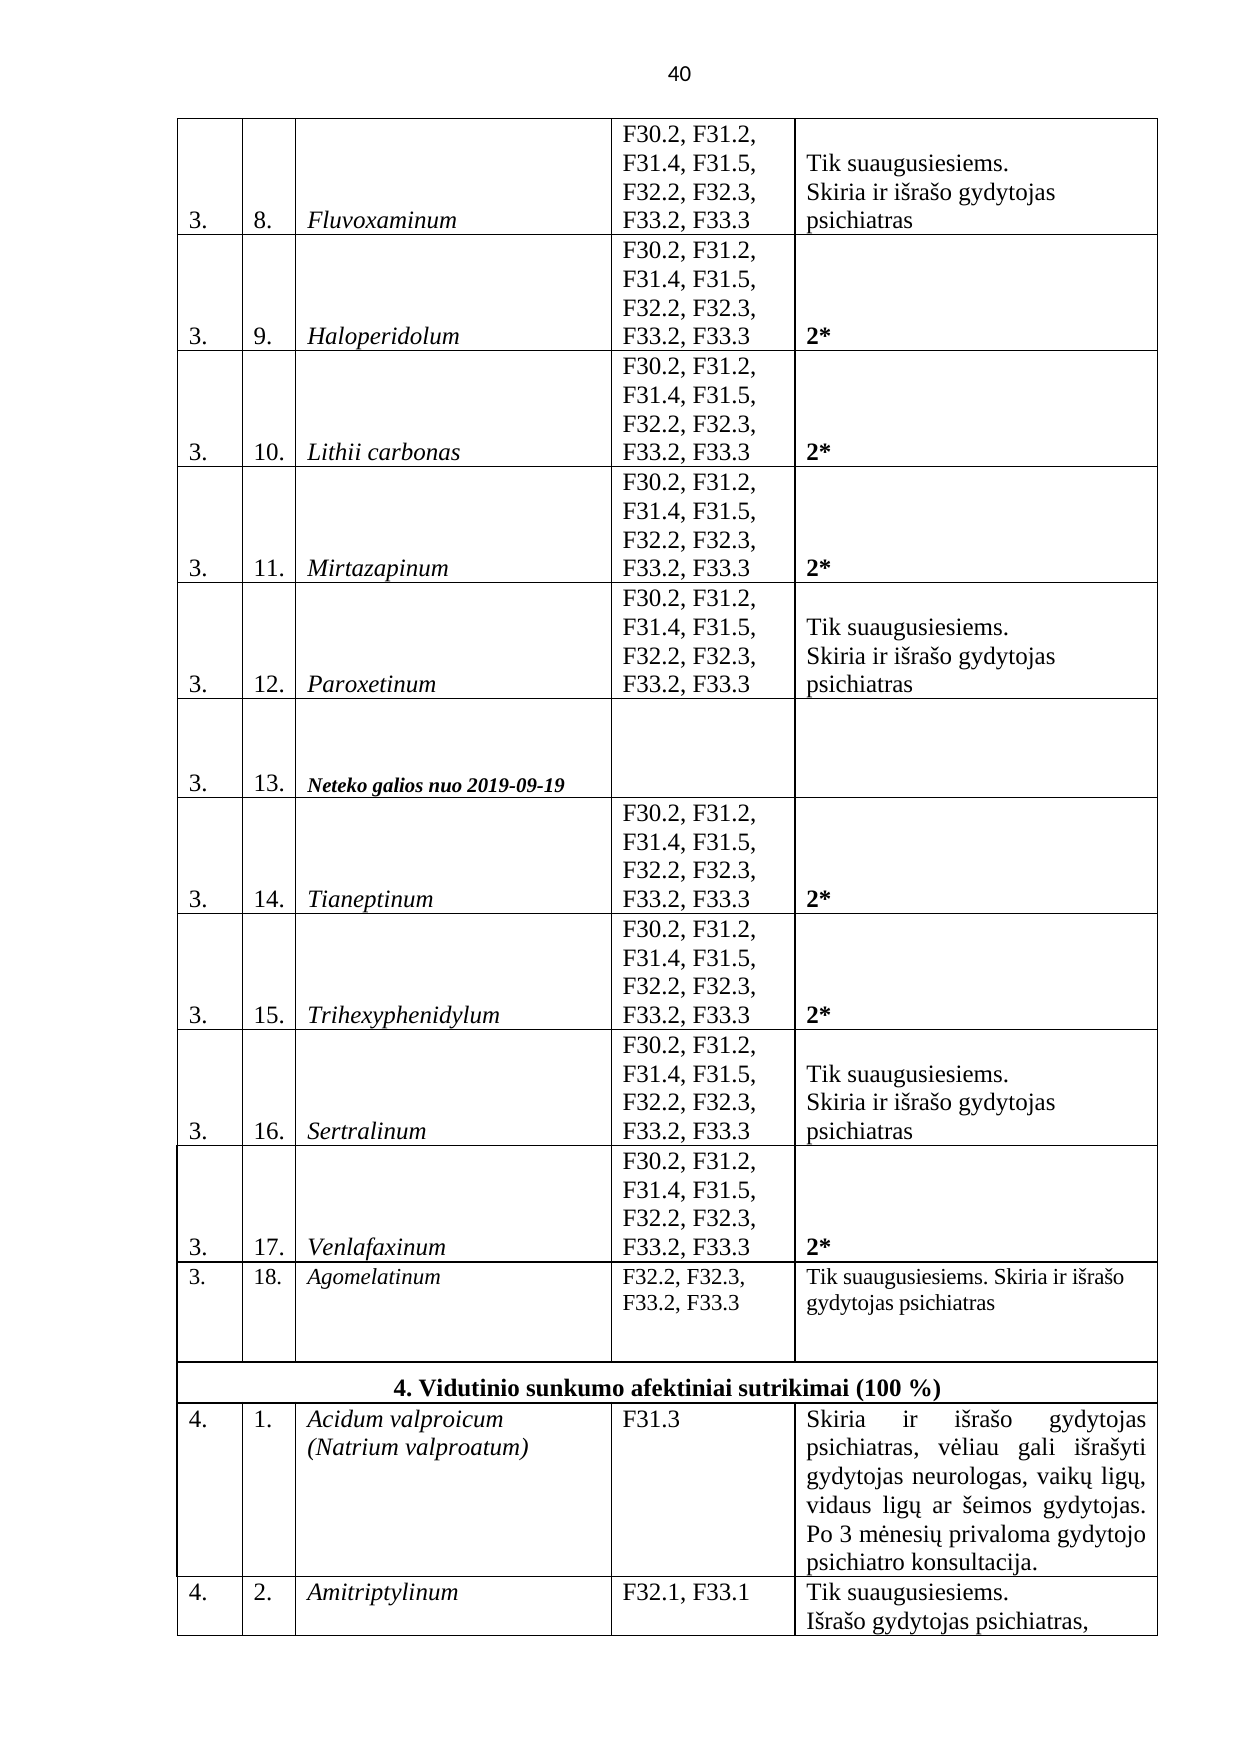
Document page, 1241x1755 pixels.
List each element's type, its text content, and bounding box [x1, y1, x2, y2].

table_cell 16. [243, 1030, 295, 1145]
table_cell Lithii carbonas [296, 351, 611, 466]
table_cell 1. [243, 1404, 295, 1576]
table_cell Skiria ir išrašo gydytojas psichiatras, vėliau gali išrašyti gydytojas neurologas, vaikų ligų, vidaus ligų ar šeimos gydytojas. Po 3 mėnesių privaloma gydytojo psichiatro konsultacija. [796, 1404, 1157, 1576]
table_cell Venlafaxinum [296, 1146, 611, 1261]
table_cell F32.1, F33.1 [612, 1577, 794, 1635]
table_cell F30.2, F31.2, F31.4, F31.5, F32.2, F32.3, F33.2, F33.3 [612, 467, 794, 582]
table_cell 4. [178, 1404, 242, 1576]
table_cell 2. [243, 1577, 295, 1635]
table_cell 3. [178, 467, 242, 582]
table_cell Tik suaugusiesiems. Išrašo gydytojas psichiatras, [796, 1577, 1157, 1635]
table_cell Haloperidolum [296, 235, 611, 350]
table_cell 3. [178, 1146, 242, 1261]
table_cell Trihexyphenidylum [296, 914, 611, 1029]
table_cell Agomelatinum [296, 1263, 611, 1361]
table_cell F30.2, F31.2, F31.4, F31.5, F32.2, F32.3, F33.2, F33.3 [612, 1030, 794, 1145]
table_cell 2* [796, 351, 1157, 466]
table_cell 2* [796, 467, 1157, 582]
table_cell Mirtazapinum [296, 467, 611, 582]
table_cell 12. [243, 583, 295, 698]
table_cell F32.2, F32.3, F33.2, F33.3 [612, 1263, 794, 1361]
table_cell F31.3 [612, 1404, 794, 1576]
table_cell Tik suaugusiesiems. Skiria ir išrašo gydytojas psichiatras [796, 1263, 1157, 1361]
table_cell 2* [796, 914, 1157, 1029]
table_cell 15. [243, 914, 295, 1029]
table_cell 14. [243, 798, 295, 913]
table_cell 2* [796, 235, 1157, 350]
table_cell 3. [178, 1030, 242, 1145]
table_cell Amitriptylinum [296, 1577, 611, 1635]
table_cell 11. [243, 467, 295, 582]
table_cell 2* [796, 1146, 1157, 1261]
table_cell [796, 699, 1157, 797]
table_cell 3. [178, 235, 242, 350]
table_cell F30.2, F31.2, F31.4, F31.5, F32.2, F32.3, F33.2, F33.3 [612, 119, 794, 234]
table_cell 18. [243, 1263, 295, 1361]
table_cell Paroxetinum [296, 583, 611, 698]
table_cell 3. [178, 119, 242, 234]
table_cell 4. [178, 1577, 242, 1635]
table_cell [612, 699, 794, 797]
table_cell 3. [178, 583, 242, 698]
table_cell 4. Vidutinio sunkumo afektiniai sutrikimai (100 %) [178, 1363, 1157, 1402]
table_cell 8. [243, 119, 295, 234]
table_cell 9. [243, 235, 295, 350]
table_cell F30.2, F31.2, F31.4, F31.5, F32.2, F32.3, F33.2, F33.3 [612, 798, 794, 913]
table_cell F30.2, F31.2, F31.4, F31.5, F32.2, F32.3, F33.2, F33.3 [612, 583, 794, 698]
table_cell 3. [178, 351, 242, 466]
table_cell F30.2, F31.2, F31.4, F31.5, F32.2, F32.3, F33.2, F33.3 [612, 914, 794, 1029]
table_cell F30.2, F31.2, F31.4, F31.5, F32.2, F32.3, F33.2, F33.3 [612, 1146, 794, 1261]
table_cell 3. [178, 699, 242, 797]
table_cell F30.2, F31.2, F31.4, F31.5, F32.2, F32.3, F33.2, F33.3 [612, 235, 794, 350]
table_cell Fluvoxaminum [296, 119, 611, 234]
table_cell F30.2, F31.2, F31.4, F31.5, F32.2, F32.3, F33.2, F33.3 [612, 351, 794, 466]
table_cell Tianeptinum [296, 798, 611, 913]
table_cell 13. [243, 699, 295, 797]
table_cell Acidum valproicum (Natrium valproatum) [296, 1404, 611, 1576]
table_cell Neteko galios nuo 2019-09-19 [296, 699, 611, 797]
table_cell Tik suaugusiesiems. Skiria ir išrašo gydytojas psichiatras [796, 1030, 1157, 1145]
table_cell 3. [178, 798, 242, 913]
table_cell Tik suaugusiesiems. Skiria ir išrašo gydytojas psichiatras [796, 119, 1157, 234]
table_cell 2* [796, 798, 1157, 913]
table_cell 10. [243, 351, 295, 466]
table_cell 3. [178, 914, 242, 1029]
table_cell 3. [178, 1263, 242, 1361]
table_cell 17. [243, 1146, 295, 1261]
table_cell Sertralinum [296, 1030, 611, 1145]
table_cell Tik suaugusiesiems. Skiria ir išrašo gydytojas psichiatras [796, 583, 1157, 698]
